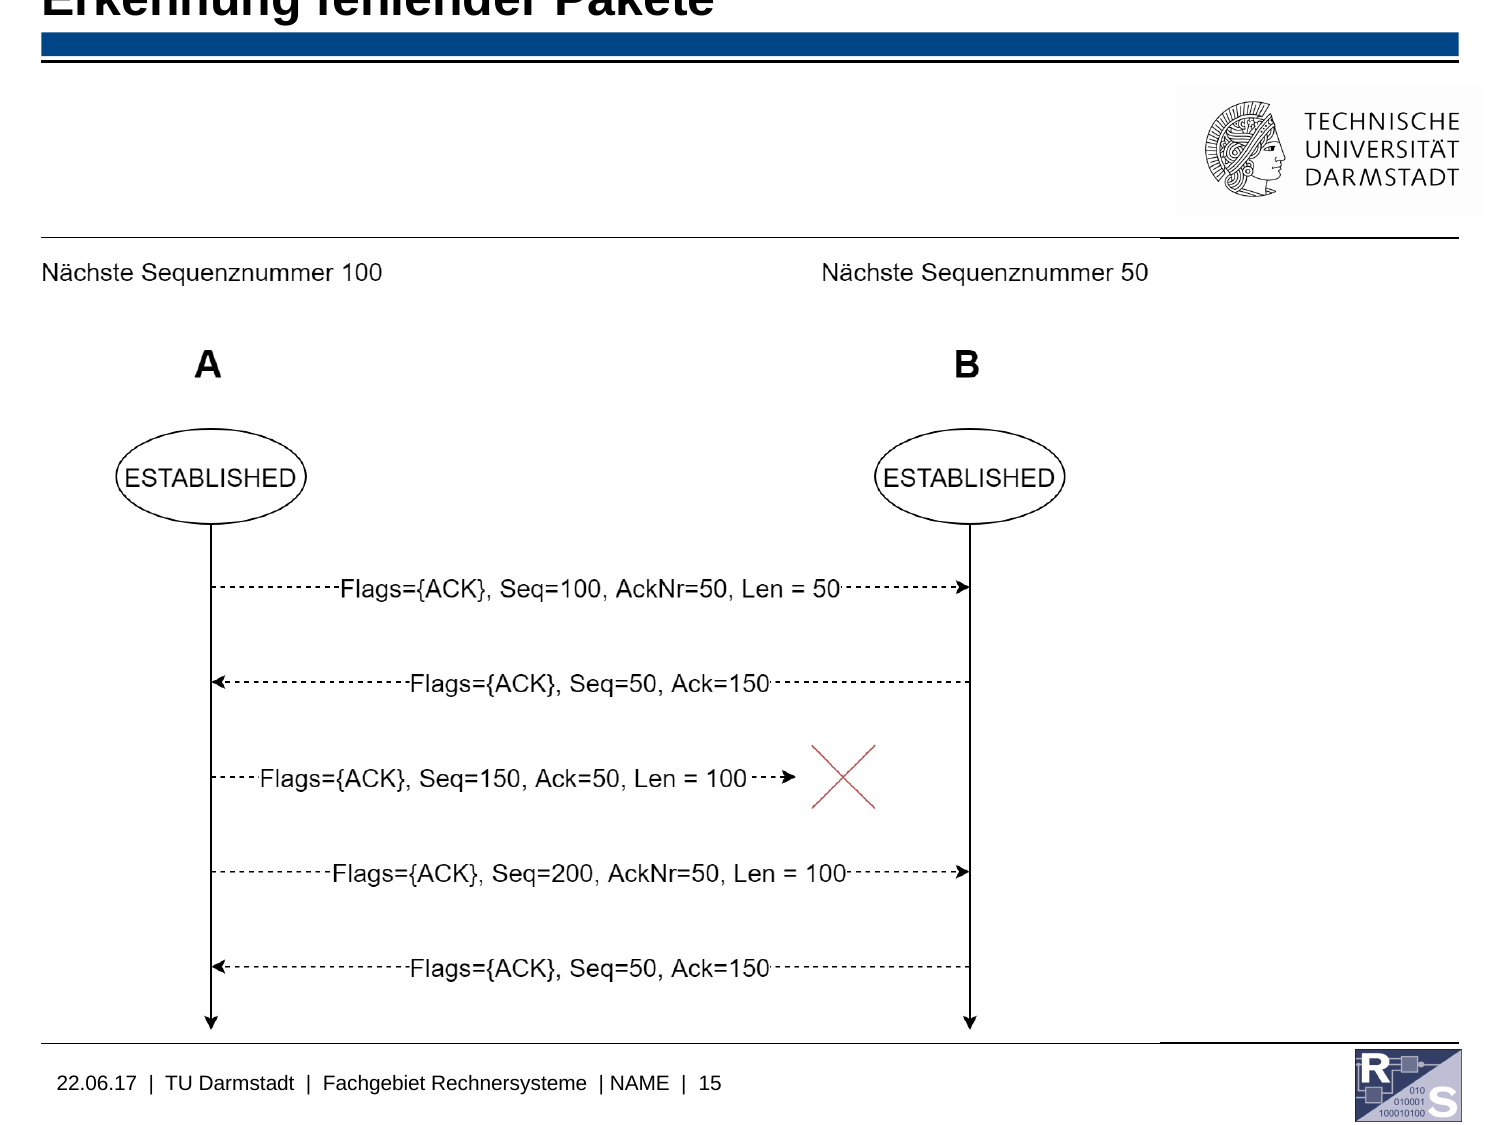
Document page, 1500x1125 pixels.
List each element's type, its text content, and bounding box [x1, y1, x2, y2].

picture [1355, 1049, 1462, 1122]
title Erkennung fehlender Pakete [41, 0, 1131, 101]
picture [36, 238, 1160, 1043]
